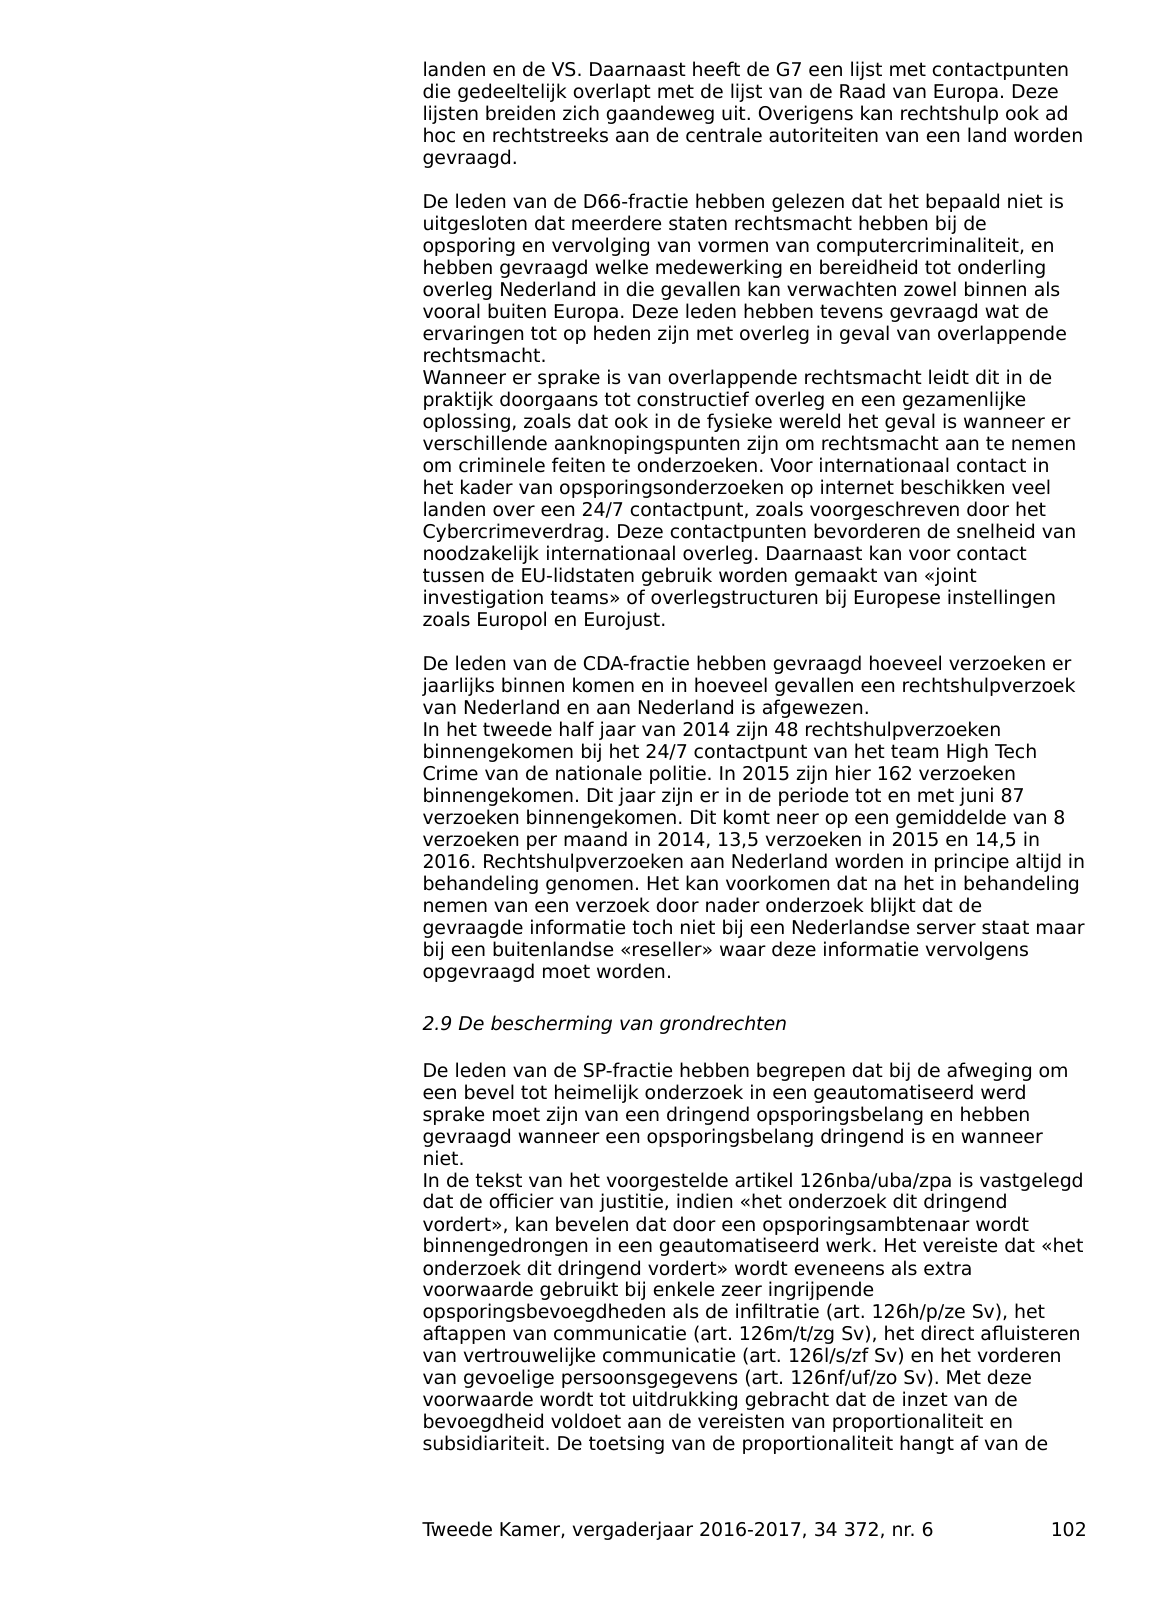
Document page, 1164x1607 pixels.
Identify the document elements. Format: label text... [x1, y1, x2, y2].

text In het tweede half jaar van 2014 zijn 48 rechtshulpverzoeken binnengekomen bij het 24/7 contactpunt van het team High Tech Crime van de nationale politie. In 2015 zijn hier 162 verzoeken binnengekomen. Dit jaar zijn er in de periode tot en met juni 87 verzoeken binnengekomen. Dit komt neer op een gemiddelde van 8 verzoeken per maand in 2014, 13,5 verzoeken in 2015 en 14,5 in 2016. Rechtshulpverzoeken aan Nederland worden in principe altijd in behandeling genomen. Het kan voorkomen dat na het in behandeling nemen van een verzoek door nader onderzoek blijkt dat de gevraagde informatie toch niet bij een Nederlandse server staat maar bij een buitenlandse «reseller» waar deze informatie vervolgens opgevraagd moet worden. [422, 719, 1087, 983]
subtitle 2.9 De bescherming van grondrechten [422, 1013, 1087, 1034]
text De leden van de D66-fractie hebben gelezen dat het bepaald niet is uitgesloten dat meerdere staten rechtsmacht hebben bij de opsporing en vervolging van vormen van computercriminaliteit, en hebben gevraagd welke medewerking en bereidheid tot onderling overleg Nederland in die gevallen kan verwachten zowel binnen als vooral buiten Europa. Deze leden hebben tevens gevraagd wat de ervaringen tot op heden zijn met overleg in geval van overlappende rechtsmacht. [422, 191, 1087, 367]
text De leden van de SP-fractie hebben begrepen dat bij de afweging om een bevel tot heimelijk onderzoek in een geautomatiseerd werd sprake moet zijn van een dringend opsporingsbelang en hebben gevraagd wanneer een opsporingsbelang dringend is en wanneer niet. [422, 1059, 1087, 1169]
text In de tekst van het voorgestelde artikel 126nba/uba/zpa is vastgelegd dat de officier van justitie, indien «het onderzoek dit dringend vordert», kan bevelen dat door een opsporingsambtenaar wordt binnengedrongen in een geautomatiseerd werk. Het vereiste dat «het onderzoek dit dringend vordert» wordt eveneens als extra voorwaarde gebruikt bij enkele zeer ingrijpende opsporingsbevoegdheden als de infiltratie (art. 126h/p/ze Sv), het aftappen van communicatie (art. 126m/t/zg Sv), het direct afluisteren van vertrouwelijke communicatie (art. 126l/s/zf Sv) en het vorderen van gevoelige persoonsgegevens (art. 126nf/uf/zo Sv). Met deze voorwaarde wordt tot uitdrukking gebracht dat de inzet van de bevoegdheid voldoet aan de vereisten van proportionaliteit en subsidiariteit. De toetsing van de proportionaliteit hangt af van de [422, 1169, 1087, 1455]
text Wanneer er sprake is van overlappende rechtsmacht leidt dit in de praktijk doorgaans tot constructief overleg en een gezamenlijke oplossing, zoals dat ook in de fysieke wereld het geval is wanneer er verschillende aanknopingspunten zijn om rechtsmacht aan te nemen om criminele feiten te onderzoeken. Voor internationaal contact in het kader van opsporingsonderzoeken op internet beschikken veel landen over een 24/7 contactpunt, zoals voorgeschreven door het Cybercrimeverdrag. Deze contactpunten bevorderen de snelheid van noodzakelijk internationaal overleg. Daarnaast kan voor contact tussen de EU-lidstaten gebruik worden gemaakt van «joint investigation teams» of overlegstructuren bij Europese instellingen zoals Europol en Eurojust. [422, 367, 1087, 631]
text De leden van de CDA-fractie hebben gevraagd hoeveel verzoeken er jaarlijks binnen komen en in hoeveel gevallen een rechtshulpverzoek van Nederland en aan Nederland is afgewezen. [422, 653, 1087, 719]
text landen en de VS. Daarnaast heeft de G7 een lijst met contactpunten die gedeeltelijk overlapt met de lijst van de Raad van Europa. Deze lijsten breiden zich gaandeweg uit. Overigens kan rechtshulp ook ad hoc en rechtstreeks aan de centrale autoriteiten van een land worden gevraagd. [422, 59, 1087, 169]
